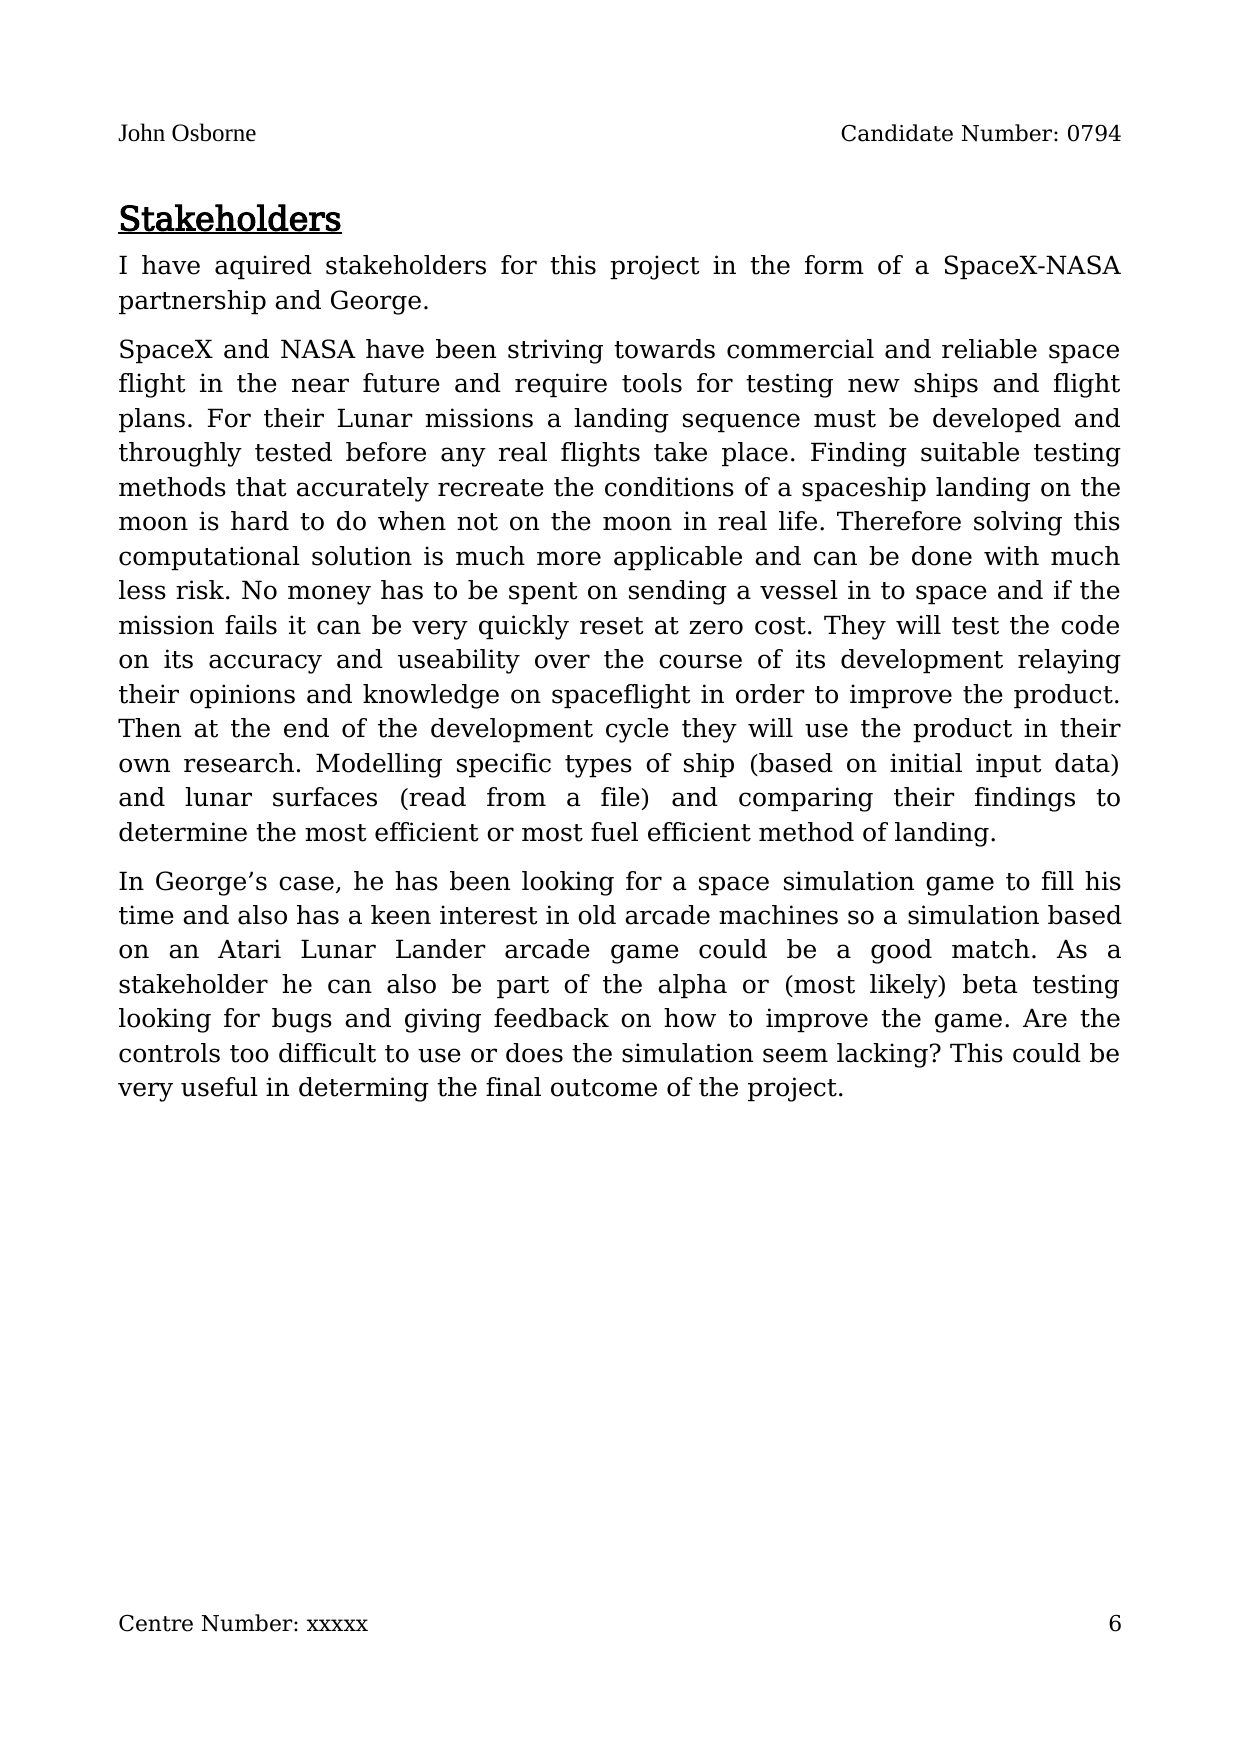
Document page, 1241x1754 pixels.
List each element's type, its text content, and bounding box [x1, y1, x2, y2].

subtitle Stakeholders [118, 197, 1122, 237]
text In George’s case, he has been looking for a space simulation game to fill his time and also has a keen interest in old arcade machines so a simulation based on an Atari Lunar Lander arcade game could be a good match. As a stakeholder he can also be part of the alpha or (most likely) beta testing looking for bugs and giving feedback on how to improve the game. Are the controls too difficult to use or does the simulation seem lacking? This could be very useful in determing the final outcome of the project. [118, 865, 1122, 1102]
text I have aquired stakeholders for this project in the form of a SpaceX-NASA partnership and George. [118, 250, 1122, 314]
text SpaceX and NASA have been striving towards commercial and reliable space flight in the near future and require tools for testing new ships and flight plans. For their Lunar missions a landing sequence must be developed and throughly tested before any real flights take place. Finding suitable testing methods that accurately recreate the conditions of a spaceship landing on the moon is hard to do when not on the moon in real life. Therefore solving this computational solution is much more applicable and can be done with much less risk. No money has to be spent on sending a vessel in to space and if the mission fails it can be very quickly reset at zero cost. They will test the code on its accuracy and useability over the course of its development relaying their opinions and knowledge on spaceflight in order to improve the product. Then at the end of the development cycle they will use the product in their own research. Modelling specific types of ship (based on initial input data) and lunar surfaces (read from a file) and comparing their findings to determine the most efficient or most fuel efficient method of landing. [118, 333, 1122, 846]
